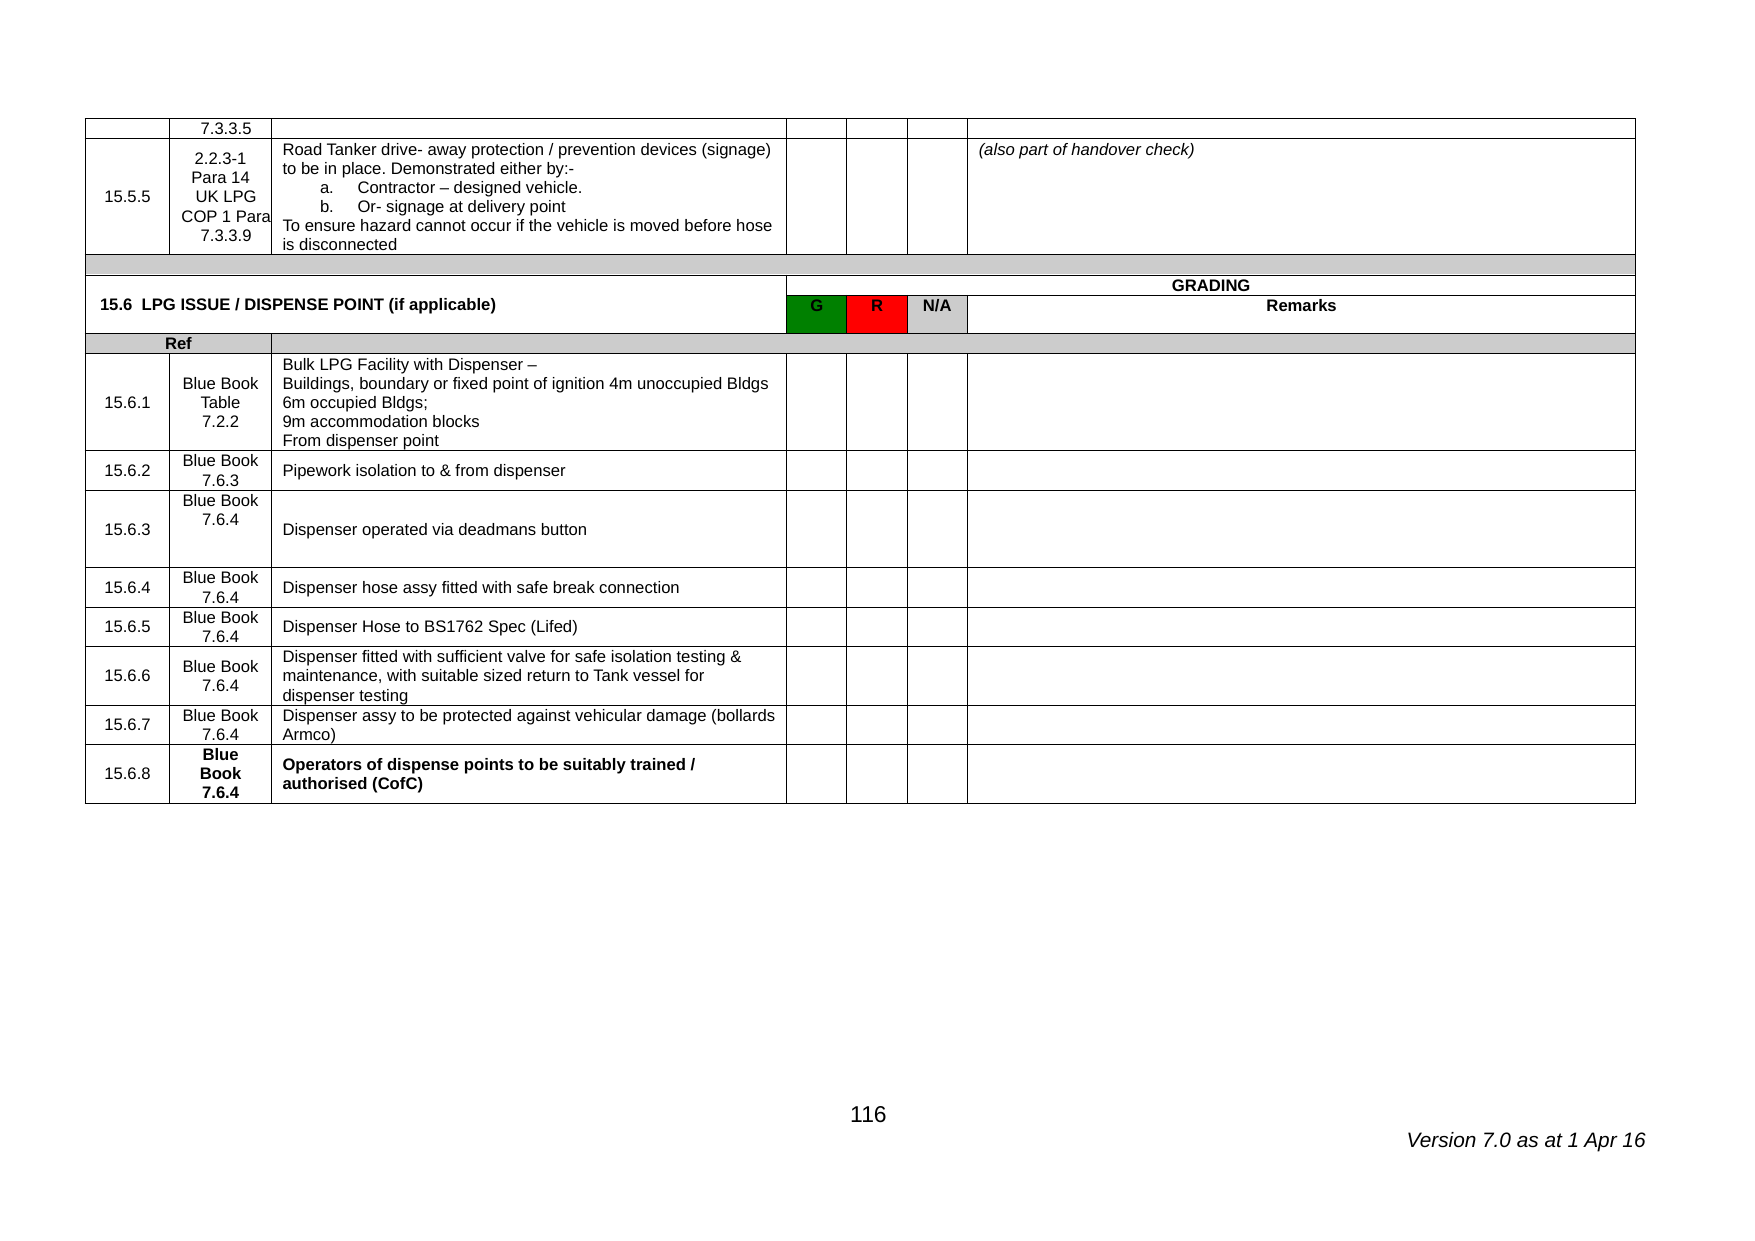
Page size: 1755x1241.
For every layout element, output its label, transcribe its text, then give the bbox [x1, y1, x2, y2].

table_cell [968, 608, 1635, 646]
table_cell GRADING [787, 276, 1635, 295]
table_cell [968, 491, 1635, 567]
table_cell [908, 119, 967, 138]
table_cell [272, 119, 786, 138]
table_cell 15.6.4 [86, 568, 169, 607]
table_cell [908, 745, 967, 802]
table_cell [847, 451, 907, 489]
table_cell N/A [908, 296, 967, 333]
table_cell [787, 608, 846, 646]
table_cell Bulk LPG Facility with Dispenser – Buildings, boundary or fixed point of ignition 4m unoccupied Bldgs 6m occupied Bldgs; 9m accommodation blocks From dispenser point [272, 354, 786, 450]
table_cell Remarks [968, 296, 1635, 333]
table_cell [968, 647, 1635, 704]
table_cell Blue Book 7.6.4 [170, 706, 271, 744]
table_cell [908, 139, 967, 254]
table_cell Blue Book 7.6.3 [170, 451, 271, 489]
table_cell [847, 647, 907, 704]
table_cell [968, 745, 1635, 802]
table_cell Dispenser hose assy fitted with safe break connection [272, 568, 786, 607]
table_cell Ref [86, 334, 271, 353]
table_cell Blue Book Table 7.2.2 [170, 354, 271, 450]
table_cell [908, 706, 967, 744]
table_cell [908, 608, 967, 646]
table_cell [847, 608, 907, 646]
table_cell [908, 491, 967, 567]
table_cell Road Tanker drive- away protection / prevention devices (signage) to be in place. Demonstrated either by:- Contractor – designed vehicle. Or- signage at delivery point To ensure hazard cannot occur if the vehicle is moved before hose is disconnected [272, 139, 786, 254]
table_cell 7.3.3.5 [170, 119, 271, 138]
table_cell 15.6 LPG ISSUE / DISPENSE POINT (if applicable) [86, 276, 786, 333]
table_cell [787, 491, 846, 567]
table_cell 15.6.1 [86, 354, 169, 450]
table_cell 15.6.7 [86, 706, 169, 744]
table_cell Blue Book 7.6.4 [170, 608, 271, 646]
table_cell 15.5.5 [86, 139, 169, 254]
table_cell [968, 706, 1635, 744]
table_cell Blue Book 7.6.4 [170, 745, 271, 802]
table_cell [787, 706, 846, 744]
table_cell Dispenser operated via deadmans button [272, 491, 786, 567]
table_cell [787, 745, 846, 802]
table_cell [968, 354, 1635, 450]
table_cell [787, 647, 846, 704]
table_cell Blue Book 7.6.4 [170, 647, 271, 704]
table_cell [847, 119, 907, 138]
table_cell [968, 568, 1635, 607]
table_cell 15.6.8 [86, 745, 169, 802]
table_cell [847, 491, 907, 567]
table_cell 15.6.5 [86, 608, 169, 646]
table_cell G [787, 296, 846, 333]
table_cell Dispenser Hose to BS1762 Spec (Lifed) [272, 608, 786, 646]
table_cell Operators of dispense points to be suitably trained / authorised (CofC) [272, 745, 786, 802]
table_cell [86, 255, 1635, 274]
table_cell [908, 647, 967, 704]
table_cell [847, 354, 907, 450]
table_cell [272, 334, 1635, 353]
table_cell [787, 139, 846, 254]
table_cell 15.6.3 [86, 491, 169, 567]
table_cell [847, 568, 907, 607]
table_cell [847, 745, 907, 802]
table_cell Dispenser assy to be protected against vehicular damage (bollards Armco) [272, 706, 786, 744]
table_cell 15.6.2 [86, 451, 169, 489]
table_cell [847, 706, 907, 744]
table_cell 15.6.6 [86, 647, 169, 704]
table_cell 2.2.3-1 Para 14 UK LPG COP 1 Para 7.3.3.9 [170, 139, 271, 254]
table_cell [86, 119, 169, 138]
table_cell R [847, 296, 907, 333]
table_cell [908, 451, 967, 489]
table_cell Dispenser fitted with sufficient valve for safe isolation testing & maintenance, with suitable sized return to Tank vessel for dispenser testing [272, 647, 786, 704]
table_cell [787, 354, 846, 450]
table_cell Blue Book 7.6.4 [170, 491, 271, 567]
table_cell Blue Book 7.6.4 [170, 568, 271, 607]
table_cell [787, 451, 846, 489]
table_cell [908, 354, 967, 450]
table_cell [787, 568, 846, 607]
table_cell [968, 451, 1635, 489]
table_cell [908, 568, 967, 607]
table_cell [847, 139, 907, 254]
table_cell [968, 119, 1635, 138]
table_cell [787, 119, 846, 138]
table_cell (also part of handover check) [968, 139, 1635, 254]
table_cell Pipework isolation to & from dispenser [272, 451, 786, 489]
